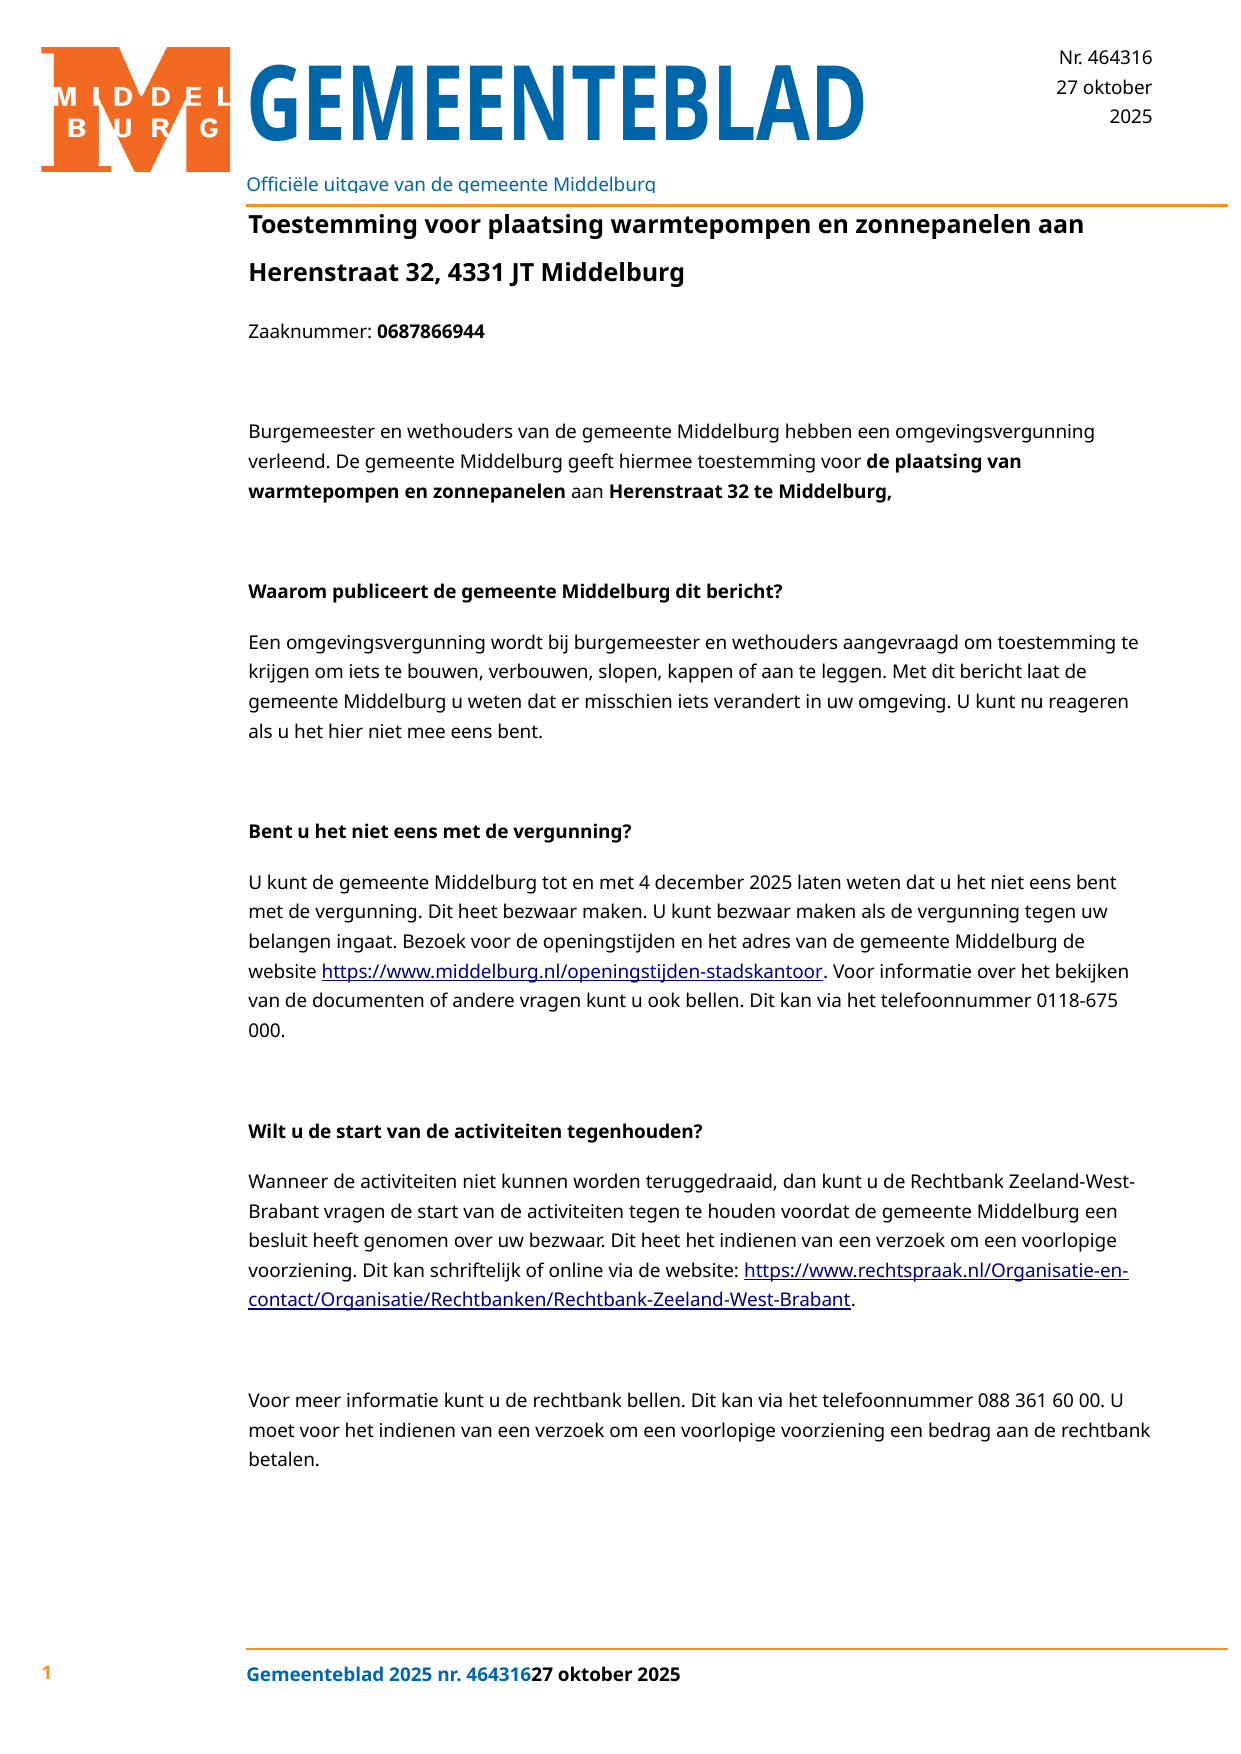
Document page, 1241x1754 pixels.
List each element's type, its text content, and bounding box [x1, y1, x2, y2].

text Burgemeester en wethouders van de gemeente Middelburg hebben een omgevingsvergunning verleend. De gemeente Middelburg geeft hiermee toestemming voor de plaatsing van warmtepompen en zonnepanelen aan Herenstraat 32 te Middelburg, [248, 419, 1152, 504]
text U kunt de gemeente Middelburg tot en met 4 december 2025 laten weten dat u het niet eens bent met de vergunning. Dit heet bezwaar maken. U kunt bezwaar maken als de vergunning tegen uw belangen ingaat. Bezoek voor de openingstijden en het adres van de gemeente Middelburg de website https://www.middelburg.nl/openingstijden-stadskantoor. Voor informatie over het bekijken van de documenten of andere vragen kunt u ook bellen. Dit kan via het telefoonnummer 0118-675 000. [248, 869, 1152, 1043]
text Waarom publiceert de gemeente Middelburg dit bericht? [248, 579, 1152, 604]
text Zaaknummer: 0687866944 [248, 318, 1152, 344]
text Bent u het niet eens met de vergunning? [248, 819, 1152, 844]
text Voor meer informatie kunt u de rechtbank bellen. Dit kan via het telefoonnummer 088 361 60 00. U moet voor het indienen van een verzoek om een voorlopige voorziening een bedrag aan de rechtbank betalen. [248, 1387, 1152, 1472]
picture [41, 47, 231, 172]
text Wanneer de activiteiten niet kunnen worden teruggedraaid, dan kunt u de Rechtbank Zeeland-West-Brabant vragen de start van de activiteiten tegen te houden voordat de gemeente Middelburg een besluit heeft genomen over uw bezwaar. Dit heet het indienen van een verzoek om een voorlopige voorziening. Dit kan schriftelijk of online via de website: https://www.rechtspraak.nl/Organisatie-en-contact/Organisatie/Rechtbanken/Rechtbank-Zeeland-West-Brabant. [248, 1168, 1152, 1312]
text Toestemming voor plaatsing warmtepompen en zonnepanelen aan Herenstraat 32, 4331 JT Middelburg [248, 207, 1152, 288]
text Een omgevingsvergunning wordt bij burgemeester en wethouders aangevraagd om toestemming te krijgen om iets te bouwen, verbouwen, slopen, kappen of aan te leggen. Met dit bericht laat de gemeente Middelburg u weten dat er misschien iets verandert in uw omgeving. U kunt nu reageren als u het hier niet mee eens bent. [248, 629, 1152, 744]
text Wilt u de start van de activiteiten tegenhouden? [248, 1118, 1152, 1144]
